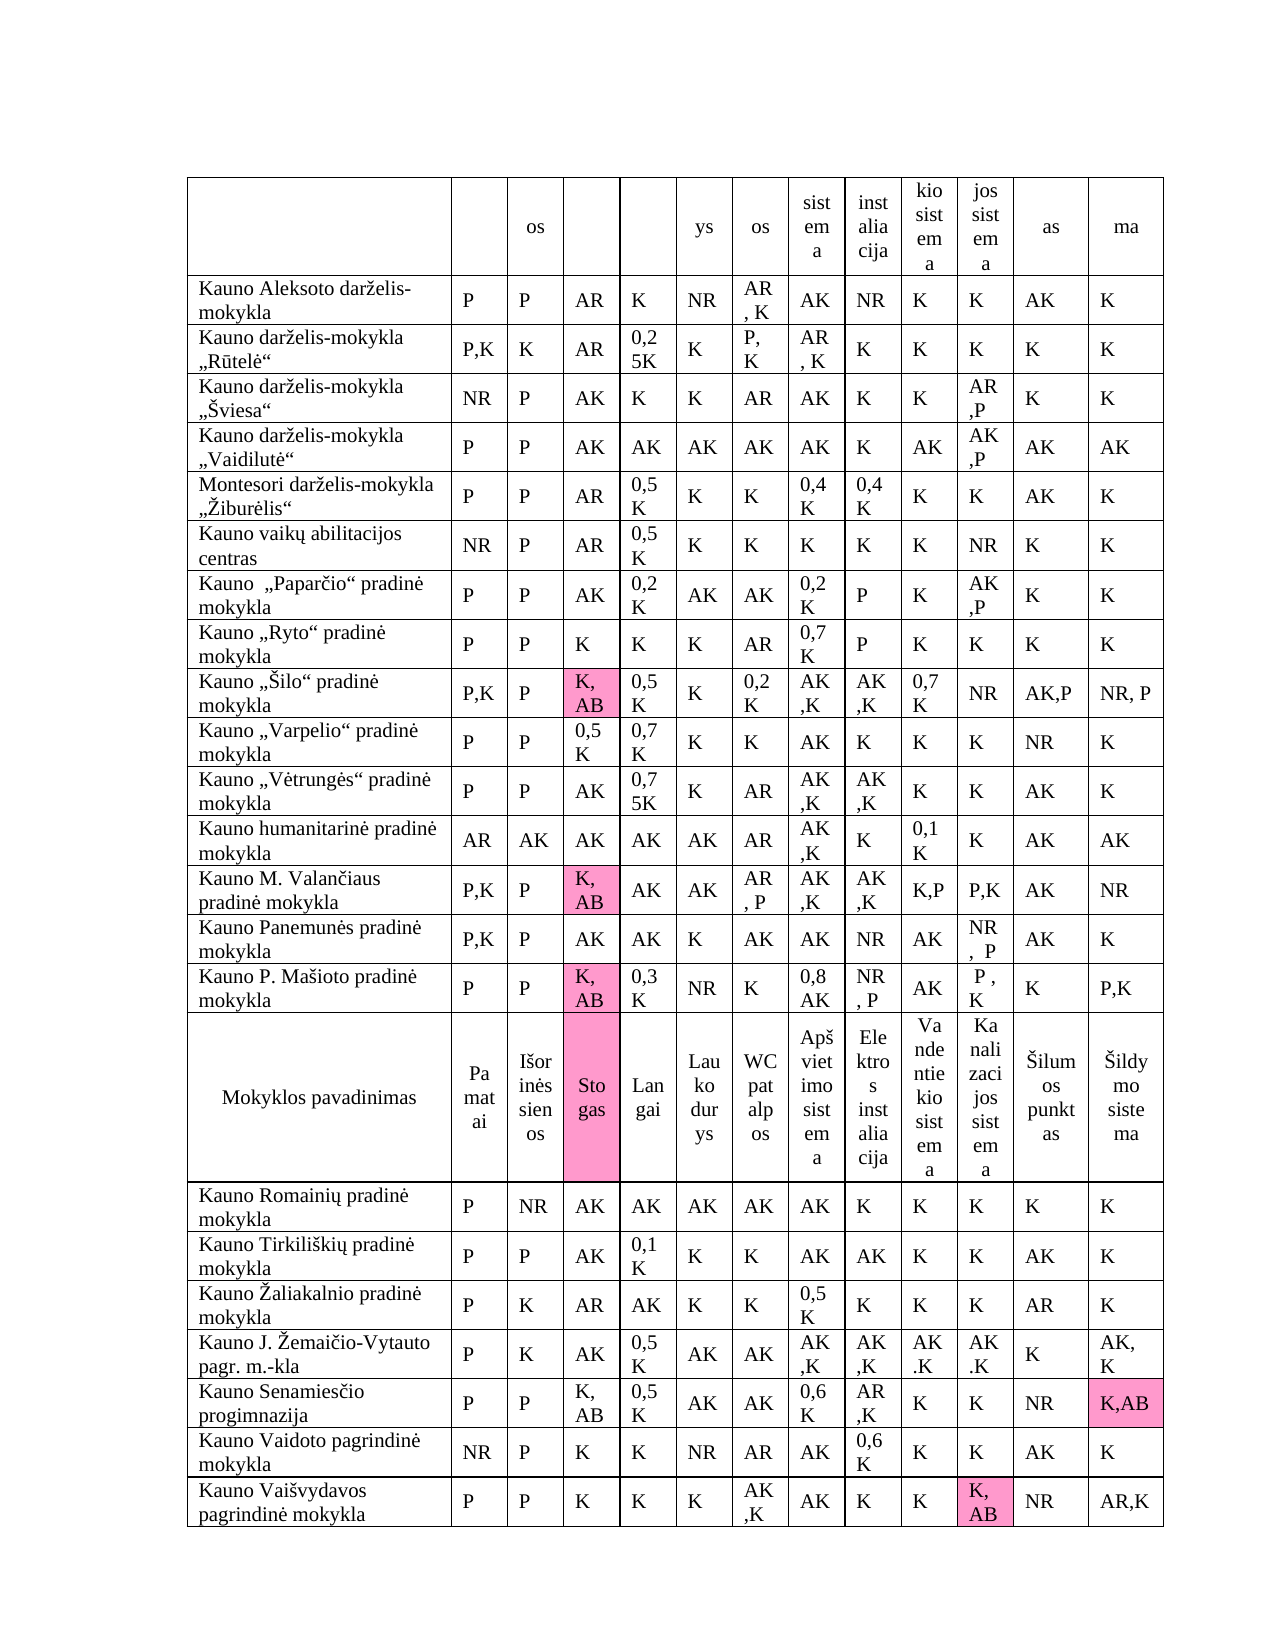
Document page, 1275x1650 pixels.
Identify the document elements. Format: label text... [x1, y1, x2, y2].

table_cell AK [789, 423, 844, 471]
table_cell K [621, 276, 676, 324]
table_cell K [508, 1330, 563, 1378]
table_cell K [846, 1281, 901, 1329]
table_cell P ,K [958, 964, 1013, 1012]
table_cell Pamatai [452, 1013, 507, 1181]
table_cell K [1014, 620, 1088, 668]
table_cell Kauno humanitarinė pradinė mokykla [188, 816, 451, 864]
table_cell K,AB [564, 866, 619, 914]
table_cell AK [1014, 472, 1088, 520]
table_cell K [902, 1232, 957, 1280]
table_cell K [1089, 915, 1163, 963]
table_cell P,K [958, 866, 1013, 914]
table_cell AK [621, 816, 676, 864]
table_cell P [508, 964, 563, 1012]
table_cell AK,K [846, 866, 901, 914]
table_cell P [508, 1379, 563, 1427]
table_cell Elektros instaliacija [846, 1013, 901, 1181]
table_cell K [902, 521, 957, 569]
table_cell AK [564, 571, 619, 619]
table_cell K [733, 1281, 788, 1329]
table_header os [733, 178, 788, 274]
table_header [452, 178, 507, 274]
table_cell AK [1089, 423, 1163, 471]
table_cell K [564, 1478, 619, 1526]
table_cell NR [452, 374, 507, 422]
table_cell AR,K [846, 1379, 901, 1427]
table_cell AK [789, 1428, 844, 1476]
table_cell K [1089, 1183, 1163, 1231]
table_cell AK [1014, 276, 1088, 324]
table_cell AR [564, 472, 619, 520]
table_header instaliacija [846, 178, 901, 274]
table_cell K [958, 620, 1013, 668]
table_cell NR [677, 1428, 732, 1476]
table_cell K [902, 276, 957, 324]
table_cell 0,8AK [789, 964, 844, 1012]
table_cell Kauno Žaliakalnio pradinė mokykla [188, 1281, 451, 1329]
table_cell P,K [452, 325, 507, 373]
table_cell Kauno Senamiesčio progimnazija [188, 1379, 451, 1427]
table_cell 0,5K [621, 521, 676, 569]
table_cell Kauno „Paparčio“ pradinė mokykla [188, 571, 451, 619]
table_cell 0,4K [789, 472, 844, 520]
table_cell NR [1014, 1379, 1088, 1427]
table_cell AK [1014, 1428, 1088, 1476]
table_cell WC patalpos [733, 1013, 788, 1181]
table_cell AR [733, 816, 788, 864]
table_cell AK [733, 571, 788, 619]
table_cell AK [677, 571, 732, 619]
table_cell P [508, 915, 563, 963]
table_cell 0,7K [621, 718, 676, 766]
table_cell P [508, 374, 563, 422]
table_cell P [452, 620, 507, 668]
table_cell P [846, 620, 901, 668]
table_cell P [508, 472, 563, 520]
table_cell P [508, 521, 563, 569]
table_cell NR [1089, 866, 1163, 914]
table_cell K [902, 767, 957, 815]
table_cell AK [677, 1330, 732, 1378]
table_cell P [508, 1478, 563, 1526]
table_cell AR [564, 325, 619, 373]
table_cell K [1014, 325, 1088, 373]
table_cell P [508, 1428, 563, 1476]
table_cell K,AB [1089, 1379, 1163, 1427]
table_cell K [1089, 1281, 1163, 1329]
table_cell 0,6K [846, 1428, 901, 1476]
table_cell K [733, 1232, 788, 1280]
table_cell P [508, 718, 563, 766]
table_cell AR [733, 374, 788, 422]
table_cell AK,K [789, 816, 844, 864]
table_cell Langai [621, 1013, 676, 1181]
table_cell K [621, 620, 676, 668]
table_cell AR [564, 276, 619, 324]
table_cell K [902, 718, 957, 766]
table_cell K [846, 325, 901, 373]
table_cell AK [1014, 866, 1088, 914]
table_cell Kauno darželis-mokykla „Šviesa“ [188, 374, 451, 422]
table_cell NR [1014, 1478, 1088, 1526]
table_cell K [1014, 1183, 1088, 1231]
table_cell AK,K [789, 669, 844, 717]
table_cell K [1089, 1232, 1163, 1280]
table_cell Stogas [564, 1013, 619, 1181]
table_cell K [902, 1281, 957, 1329]
table_cell K [1014, 521, 1088, 569]
table_cell AK [564, 915, 619, 963]
table_cell K [733, 718, 788, 766]
table_cell K [846, 816, 901, 864]
table_header ma [1089, 178, 1163, 274]
table_cell Kauno Romainių pradinė mokykla [188, 1183, 451, 1231]
table_cell 0,2K [621, 571, 676, 619]
table_cell K [677, 718, 732, 766]
table_cell AK,K [846, 669, 901, 717]
table_cell AK [1014, 423, 1088, 471]
table_cell Kauno „Ryto“ pradinė mokykla [188, 620, 451, 668]
table_cell NR [846, 915, 901, 963]
table_cell K [621, 1478, 676, 1526]
table_cell K [1014, 964, 1088, 1012]
table_cell NR, P [1089, 669, 1163, 717]
table_cell NR [452, 1428, 507, 1476]
table_cell K [733, 964, 788, 1012]
table_cell AR, K [733, 276, 788, 324]
table_cell K [846, 1183, 901, 1231]
table_cell K [677, 669, 732, 717]
table_cell P [508, 767, 563, 815]
table_cell 0,3K [621, 964, 676, 1012]
table_cell K [508, 1281, 563, 1329]
table_cell K [846, 1478, 901, 1526]
table_cell AK [789, 1478, 844, 1526]
table_cell P [452, 1183, 507, 1231]
table_cell Šilumos punktas [1014, 1013, 1088, 1181]
table_cell K [1089, 571, 1163, 619]
table_cell K [846, 423, 901, 471]
table_cell NR [677, 276, 732, 324]
table_cell P [452, 472, 507, 520]
table_cell K [902, 374, 957, 422]
table_cell 0,2K [789, 571, 844, 619]
table_cell K [902, 472, 957, 520]
table_cell AR [733, 767, 788, 815]
table_cell NR , P [846, 964, 901, 1012]
table_header [621, 178, 676, 274]
table_cell AK,P [1014, 669, 1088, 717]
table_cell AK [1014, 767, 1088, 815]
table_cell K [958, 325, 1013, 373]
table_cell K [677, 915, 732, 963]
table_header sistema [789, 178, 844, 274]
table_cell K [902, 571, 957, 619]
table_cell K [621, 1428, 676, 1476]
table_cell K [958, 276, 1013, 324]
table_cell K [846, 521, 901, 569]
table_cell P [452, 423, 507, 471]
table_cell AK [1014, 915, 1088, 963]
table_cell Kauno vaikų abilitacijos centras [188, 521, 451, 569]
table_cell AK [789, 718, 844, 766]
table_cell AK [789, 276, 844, 324]
table_cell AK [564, 767, 619, 815]
table_cell NR [958, 669, 1013, 717]
table_cell AK [564, 1232, 619, 1280]
table_cell NR [508, 1183, 563, 1231]
table_cell K [958, 767, 1013, 815]
table_cell P [508, 620, 563, 668]
table_header as [1014, 178, 1088, 274]
table_cell K [1089, 767, 1163, 815]
table_cell AK [564, 423, 619, 471]
table_cell AK.K [958, 1330, 1013, 1378]
table_cell Kauno „Šilo“ pradinė mokykla [188, 669, 451, 717]
table_cell P,K [452, 866, 507, 914]
table_cell K [1089, 374, 1163, 422]
table_cell K [677, 374, 732, 422]
table_cell K [846, 718, 901, 766]
table_cell K [958, 816, 1013, 864]
table_cell AK [621, 866, 676, 914]
table_cell NR [677, 964, 732, 1012]
table_cell K [789, 521, 844, 569]
table_cell 0,5K [621, 1379, 676, 1427]
table_cell AR [564, 1281, 619, 1329]
table_cell P [452, 964, 507, 1012]
table_cell NR, P [958, 915, 1013, 963]
table_cell P [452, 1330, 507, 1378]
table_cell AK [902, 915, 957, 963]
table_cell Vandentiekio sistema [902, 1013, 957, 1181]
table_cell AK [677, 423, 732, 471]
table_cell K [677, 1478, 732, 1526]
table_cell AK,P [958, 571, 1013, 619]
table_cell AK,K [789, 1330, 844, 1378]
table_cell AK [1014, 1232, 1088, 1280]
table_cell AK [621, 1281, 676, 1329]
table_cell K [1089, 472, 1163, 520]
table_cell AR [733, 620, 788, 668]
table_cell Kauno Vaišvydavos pagrindinė mokykla [188, 1478, 451, 1526]
table_cell AK,K [789, 866, 844, 914]
table_cell AK [733, 1183, 788, 1231]
table_cell 0,75K [621, 767, 676, 815]
table_cell NR [1014, 718, 1088, 766]
table_cell 0,5K [564, 718, 619, 766]
table_cell Kauno M. Valančiaus pradinė mokykla [188, 866, 451, 914]
table_cell K [677, 1232, 732, 1280]
table_cell K [508, 325, 563, 373]
table_cell P [508, 276, 563, 324]
table_cell K [1014, 571, 1088, 619]
table_cell 0,7K [789, 620, 844, 668]
table_cell K [958, 1232, 1013, 1280]
table_cell AK [1014, 816, 1088, 864]
table_cell K [1089, 620, 1163, 668]
table_cell K [733, 521, 788, 569]
table_cell AK [621, 1183, 676, 1231]
table_cell P [508, 866, 563, 914]
table_cell K [902, 1379, 957, 1427]
table_cell K [1089, 1428, 1163, 1476]
table_cell K [902, 1428, 957, 1476]
table_cell AK [564, 374, 619, 422]
table_cell K [958, 472, 1013, 520]
table_header ys [677, 178, 732, 274]
table_cell AK [733, 423, 788, 471]
table_cell K,P [902, 866, 957, 914]
table_cell AK [677, 816, 732, 864]
table_header os [508, 178, 563, 274]
table_cell AR,K [1089, 1478, 1163, 1526]
table_cell K,AB [564, 1379, 619, 1427]
table_cell P,K [452, 915, 507, 963]
table_cell AK [508, 816, 563, 864]
table_cell AK,K [846, 767, 901, 815]
table_cell AK.K [902, 1330, 957, 1378]
table_cell AK [733, 915, 788, 963]
table_cell AK [789, 915, 844, 963]
table_cell 0,1K [902, 816, 957, 864]
table_cell AR [733, 1428, 788, 1476]
table_cell 0,2K [733, 669, 788, 717]
table_cell AK [902, 423, 957, 471]
table_cell Kanalizacijos sistema [958, 1013, 1013, 1181]
table_cell K [958, 1281, 1013, 1329]
table_cell Kauno darželis-mokykla „Vaidilutė“ [188, 423, 451, 471]
table_cell K [1089, 276, 1163, 324]
table_cell 0,1K [621, 1232, 676, 1280]
table_cell K [846, 374, 901, 422]
table_cell AK [621, 915, 676, 963]
table_cell Kauno J. Žemaičio-Vytauto pagr. m.-kla [188, 1330, 451, 1378]
table_cell K [958, 1379, 1013, 1427]
table_cell NR [452, 521, 507, 569]
table_cell K [958, 718, 1013, 766]
table_cell K [677, 1281, 732, 1329]
table_cell P [452, 1478, 507, 1526]
table_cell Kauno Panemunės pradinė mokykla [188, 915, 451, 963]
table_cell Lauko durys [677, 1013, 732, 1181]
table_cell K [902, 325, 957, 373]
table_cell P [508, 1232, 563, 1280]
table_cell 0,4K [846, 472, 901, 520]
table_cell K [677, 767, 732, 815]
table_cell K [677, 325, 732, 373]
table_cell K,AB [564, 669, 619, 717]
table_cell K [1089, 718, 1163, 766]
table_cell Apšvietimo sistema [789, 1013, 844, 1181]
table_header [188, 178, 451, 274]
table_cell AK [677, 1183, 732, 1231]
table_cell Mokyklos pavadinimas [188, 1013, 451, 1181]
table_cell K [902, 1478, 957, 1526]
table_cell AK [789, 374, 844, 422]
table_cell AK [789, 1232, 844, 1280]
table_cell AK [621, 423, 676, 471]
table_cell K [958, 1428, 1013, 1476]
table_cell K [902, 1183, 957, 1231]
table_cell AK [677, 1379, 732, 1427]
table_cell K [564, 620, 619, 668]
table_cell 0,6K [789, 1379, 844, 1427]
table_cell Kauno „Varpelio“ pradinė mokykla [188, 718, 451, 766]
table_cell P [508, 669, 563, 717]
table_cell AR,P [958, 374, 1013, 422]
table_cell Išorinės sienos [508, 1013, 563, 1181]
table_cell K [733, 472, 788, 520]
table_cell K,AB [958, 1478, 1013, 1526]
table_cell K [677, 620, 732, 668]
table_cell AK [564, 816, 619, 864]
table_cell P, K [733, 325, 788, 373]
table_cell Kauno darželis-mokykla „Rūtelė“ [188, 325, 451, 373]
table_cell Kauno Aleksoto darželis-mokykla [188, 276, 451, 324]
table_cell AK [677, 866, 732, 914]
table_cell Šildymo sistema [1089, 1013, 1163, 1181]
table_header kio sistema [902, 178, 957, 274]
table_cell Kauno P. Mašioto pradinė mokykla [188, 964, 451, 1012]
table_cell AR, K [789, 325, 844, 373]
table_cell 0,5K [621, 472, 676, 520]
table_cell 0,5K [621, 669, 676, 717]
table_cell P [452, 571, 507, 619]
table_cell AK,K [733, 1478, 788, 1526]
table_cell P [452, 1281, 507, 1329]
table_cell 0,5K [621, 1330, 676, 1378]
table_cell AR, P [733, 866, 788, 914]
table_cell P [452, 767, 507, 815]
table_cell AK [902, 964, 957, 1012]
table_cell P,K [1089, 964, 1163, 1012]
table_cell Montesori darželis-mokykla „Žiburėlis“ [188, 472, 451, 520]
table_cell P,K [452, 669, 507, 717]
table_cell K [677, 472, 732, 520]
table_cell P [452, 718, 507, 766]
table_cell AK [733, 1379, 788, 1427]
table_cell AK [1089, 816, 1163, 864]
table_cell P [508, 571, 563, 619]
table_cell 0,25K [621, 325, 676, 373]
table_cell Kauno Tirkiliškių pradinė mokykla [188, 1232, 451, 1280]
table_cell K [677, 521, 732, 569]
table_cell AK,K [789, 767, 844, 815]
table_cell P [452, 1379, 507, 1427]
table_cell 0,5K [789, 1281, 844, 1329]
table_cell Kauno „Vėtrungės“ pradinė mokykla [188, 767, 451, 815]
table_cell AK [564, 1183, 619, 1231]
table_cell K [1014, 1330, 1088, 1378]
table_cell AK [733, 1330, 788, 1378]
table_header jos sistema [958, 178, 1013, 274]
table_cell K [621, 374, 676, 422]
table_cell AK [564, 1330, 619, 1378]
table_cell AK,P [958, 423, 1013, 471]
table_cell NR [846, 276, 901, 324]
table_cell K [958, 1183, 1013, 1231]
table_cell AK, K [1089, 1330, 1163, 1378]
table_cell 0,7K [902, 669, 957, 717]
table_cell K [564, 1428, 619, 1476]
table_cell K,AB [564, 964, 619, 1012]
table_cell AR [1014, 1281, 1088, 1329]
table_cell P [452, 1232, 507, 1280]
table_cell K [1089, 325, 1163, 373]
table_cell P [846, 571, 901, 619]
table_cell K [1014, 374, 1088, 422]
table_cell K [902, 620, 957, 668]
table_header [564, 178, 619, 274]
table_cell AK [789, 1183, 844, 1231]
table_cell AR [452, 816, 507, 864]
table_cell AK [846, 1232, 901, 1280]
table_cell K [1089, 521, 1163, 569]
table_cell P [452, 276, 507, 324]
table_cell Kauno Vaidoto pagrindinė mokykla [188, 1428, 451, 1476]
table_cell AR [564, 521, 619, 569]
table_cell NR [958, 521, 1013, 569]
table_cell P [508, 423, 563, 471]
table_cell AK,K [846, 1330, 901, 1378]
